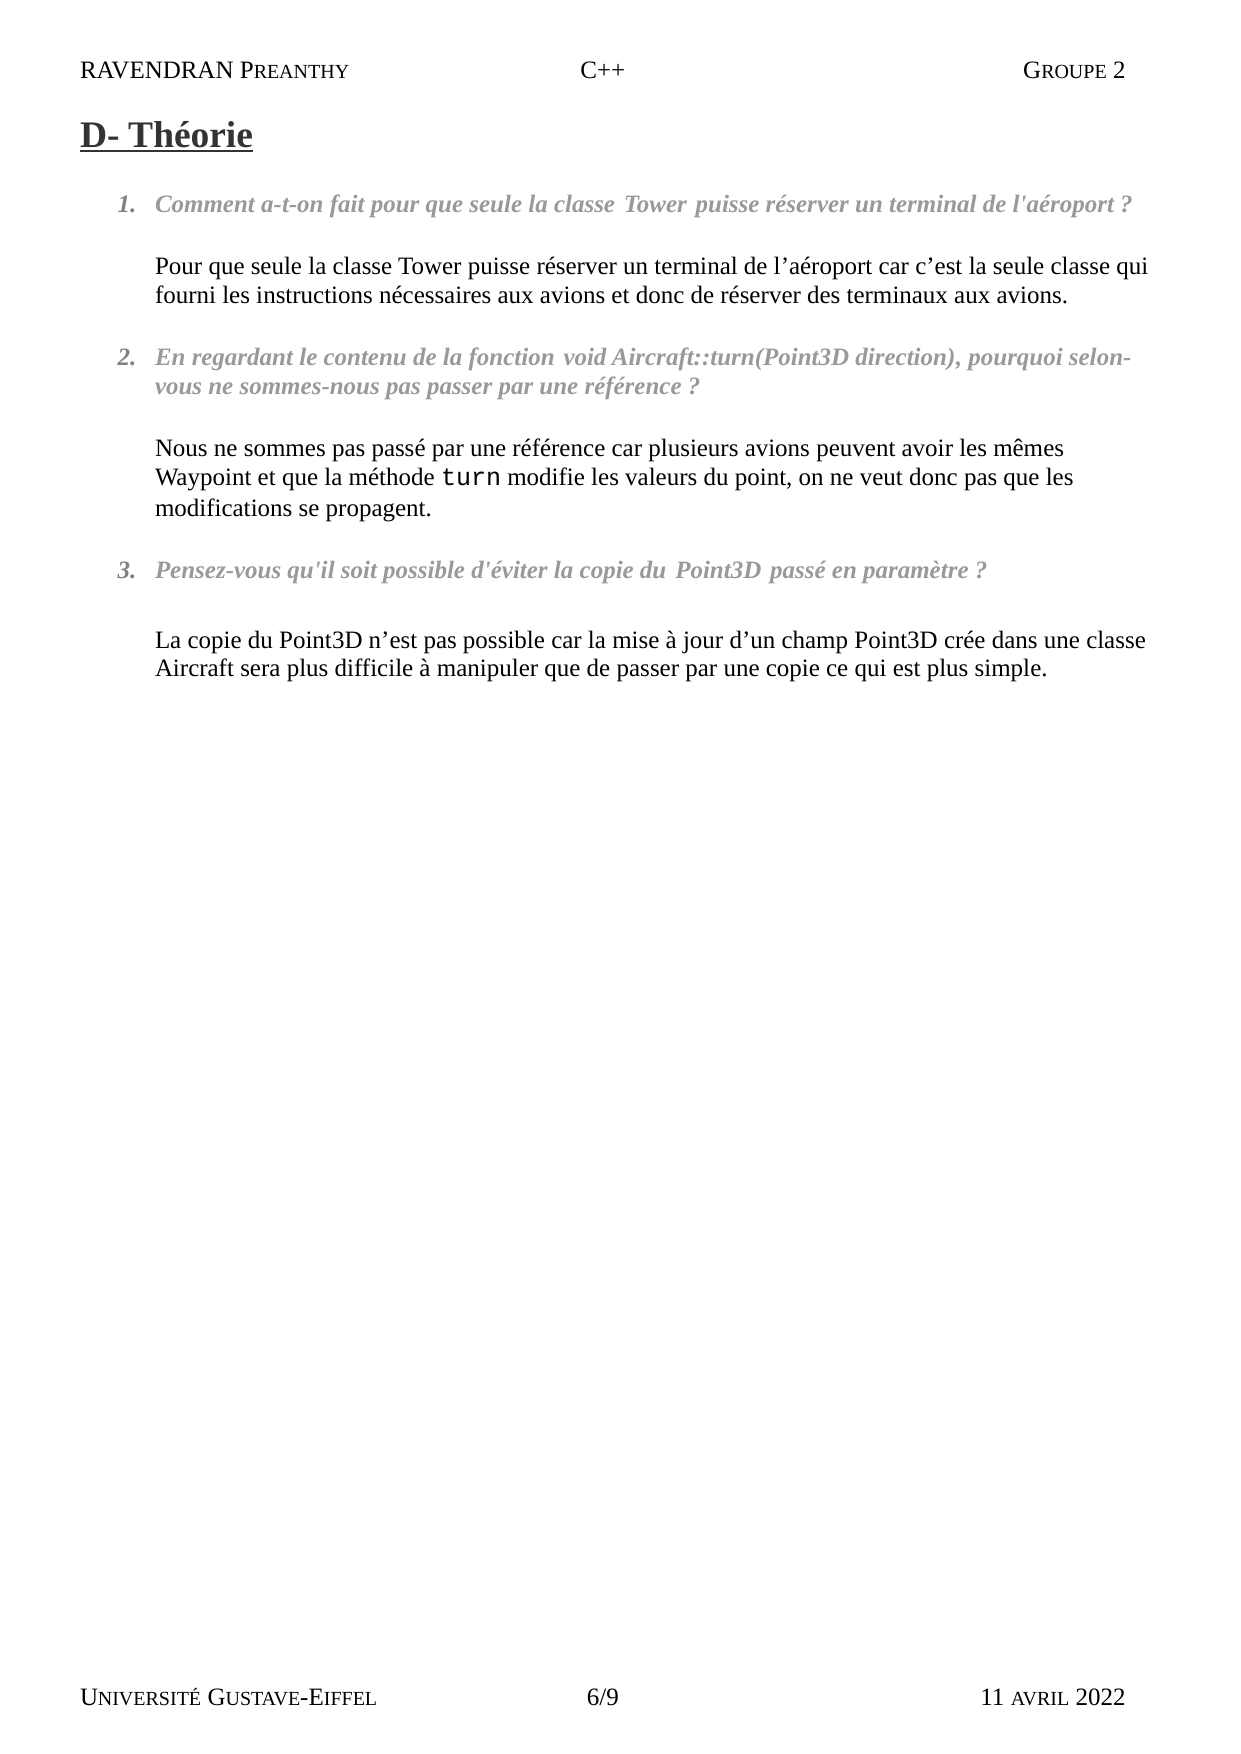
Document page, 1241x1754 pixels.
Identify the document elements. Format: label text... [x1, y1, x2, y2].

subtitle Comment a-t-on fait pour que seule la classe Tower puisse réserver un terminal de l'aéroport ? [117, 189, 1166, 218]
subtitle Pensez-vous qu'il soit possible d'éviter la copie du Point3D passé en paramètre ? [117, 555, 1166, 583]
subtitle Nous ne sommes pas passé par une référence car plusieurs avions peuvent avoir les mêmes Waypoint et que la méthode turn modifie les valeurs du point, on ne veut donc pas que les modifications se propagent. [117, 433, 1166, 521]
subtitle D- Théorie [80, 113, 1166, 156]
list La copie du Point3D n’est pas possible car la mise à jour d’un champ Point3D crée dans une classe Aircraft sera plus difficile à manipuler que de passer par une copie ce qui est plus simple. [117, 625, 1166, 682]
subtitle En regardant le contenu de la fonction void Aircraft::turn(Point3D direction), pourquoi selon-vous ne sommes-nous pas passer par une référence ? [117, 342, 1166, 400]
subtitle Pour que seule la classe Tower puisse réserver un terminal de l’aéroport car c’est la seule classe qui fourni les instructions nécessaires aux avions et donc de réserver des terminaux aux avions. [117, 251, 1166, 309]
